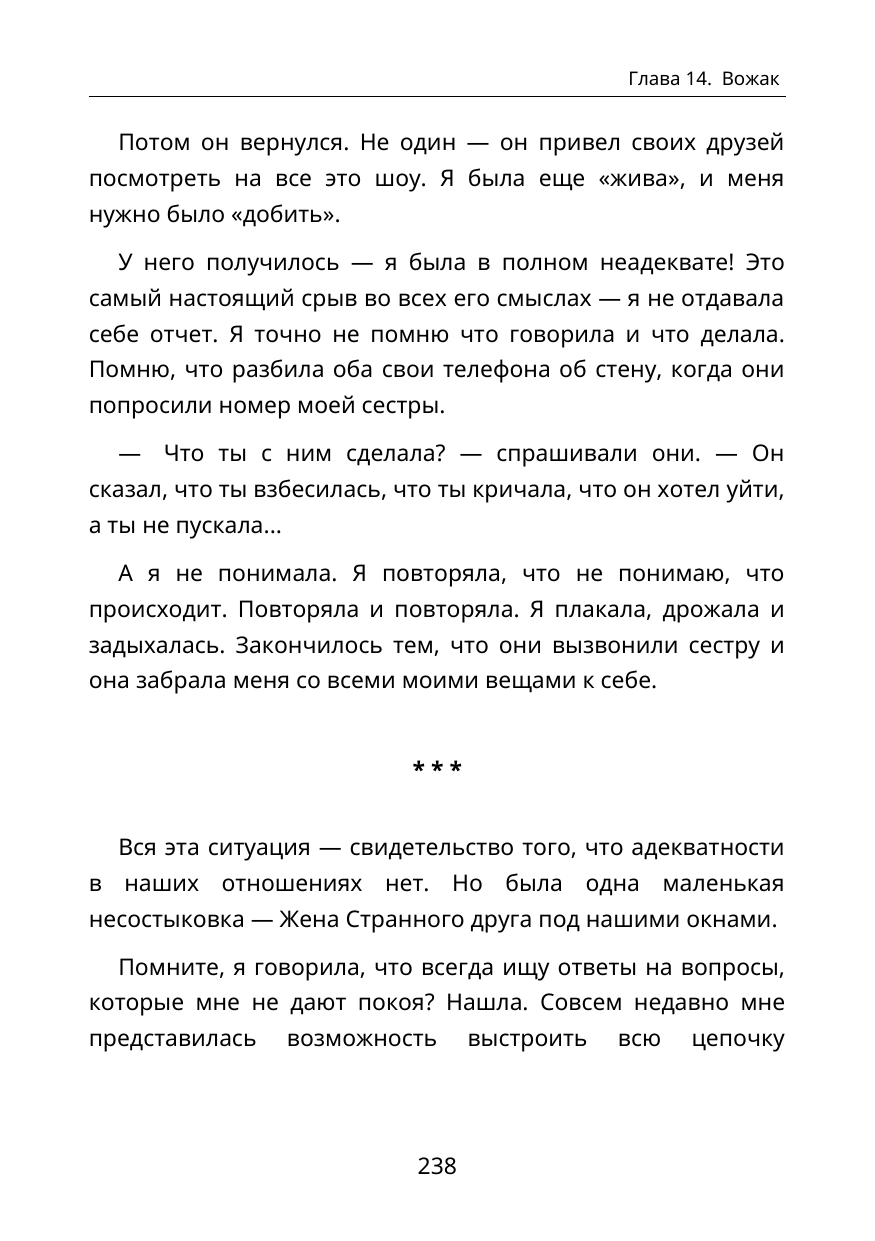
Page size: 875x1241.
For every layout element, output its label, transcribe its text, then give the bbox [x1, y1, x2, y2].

list Что ты с ним сделала? — спрашивали они. — Он сказал, что ты взбесилась, что ты кричала, что он хотел уйти, а ты не пускала... [88, 437, 786, 540]
text Помните, я говорила, что всегда ищу ответы на вопросы, которые мне не дают покоя? Нашла. Совсем недавно мне представилась возможность выстроить всю цепочку [88, 950, 786, 1053]
subtitle * * * [88, 753, 786, 785]
text А я не понимала. Я повторяла, что не понимаю, что происходит. Повторяла и повторяла. Я плакала, дрожала и задыхалась. Закончилось тем, что они вызвонили сестру и она забрала меня со всеми моими вещами к себе. [88, 557, 786, 696]
text У него получилось — я была в полном неадеквате! Это самый настоящий срыв во всех его смыслах — я не отдавала себе отчет. Я точно не помню что говорила и что делала. Помню, что разбила оба свои телефона об стену, когда они попросили номер моей сестры. [88, 246, 786, 421]
text Вся эта ситуация — свидетельство того, что адекватности в наших отношениях нет. Но была одна маленькая несостыковка — Жена Странного друга под нашими окнами. [88, 831, 786, 934]
text Потом он вернулся. Не один — он привел своих друзей посмотреть на все это шоу. Я была еще «жива», и меня нужно было «добить». [88, 126, 786, 229]
